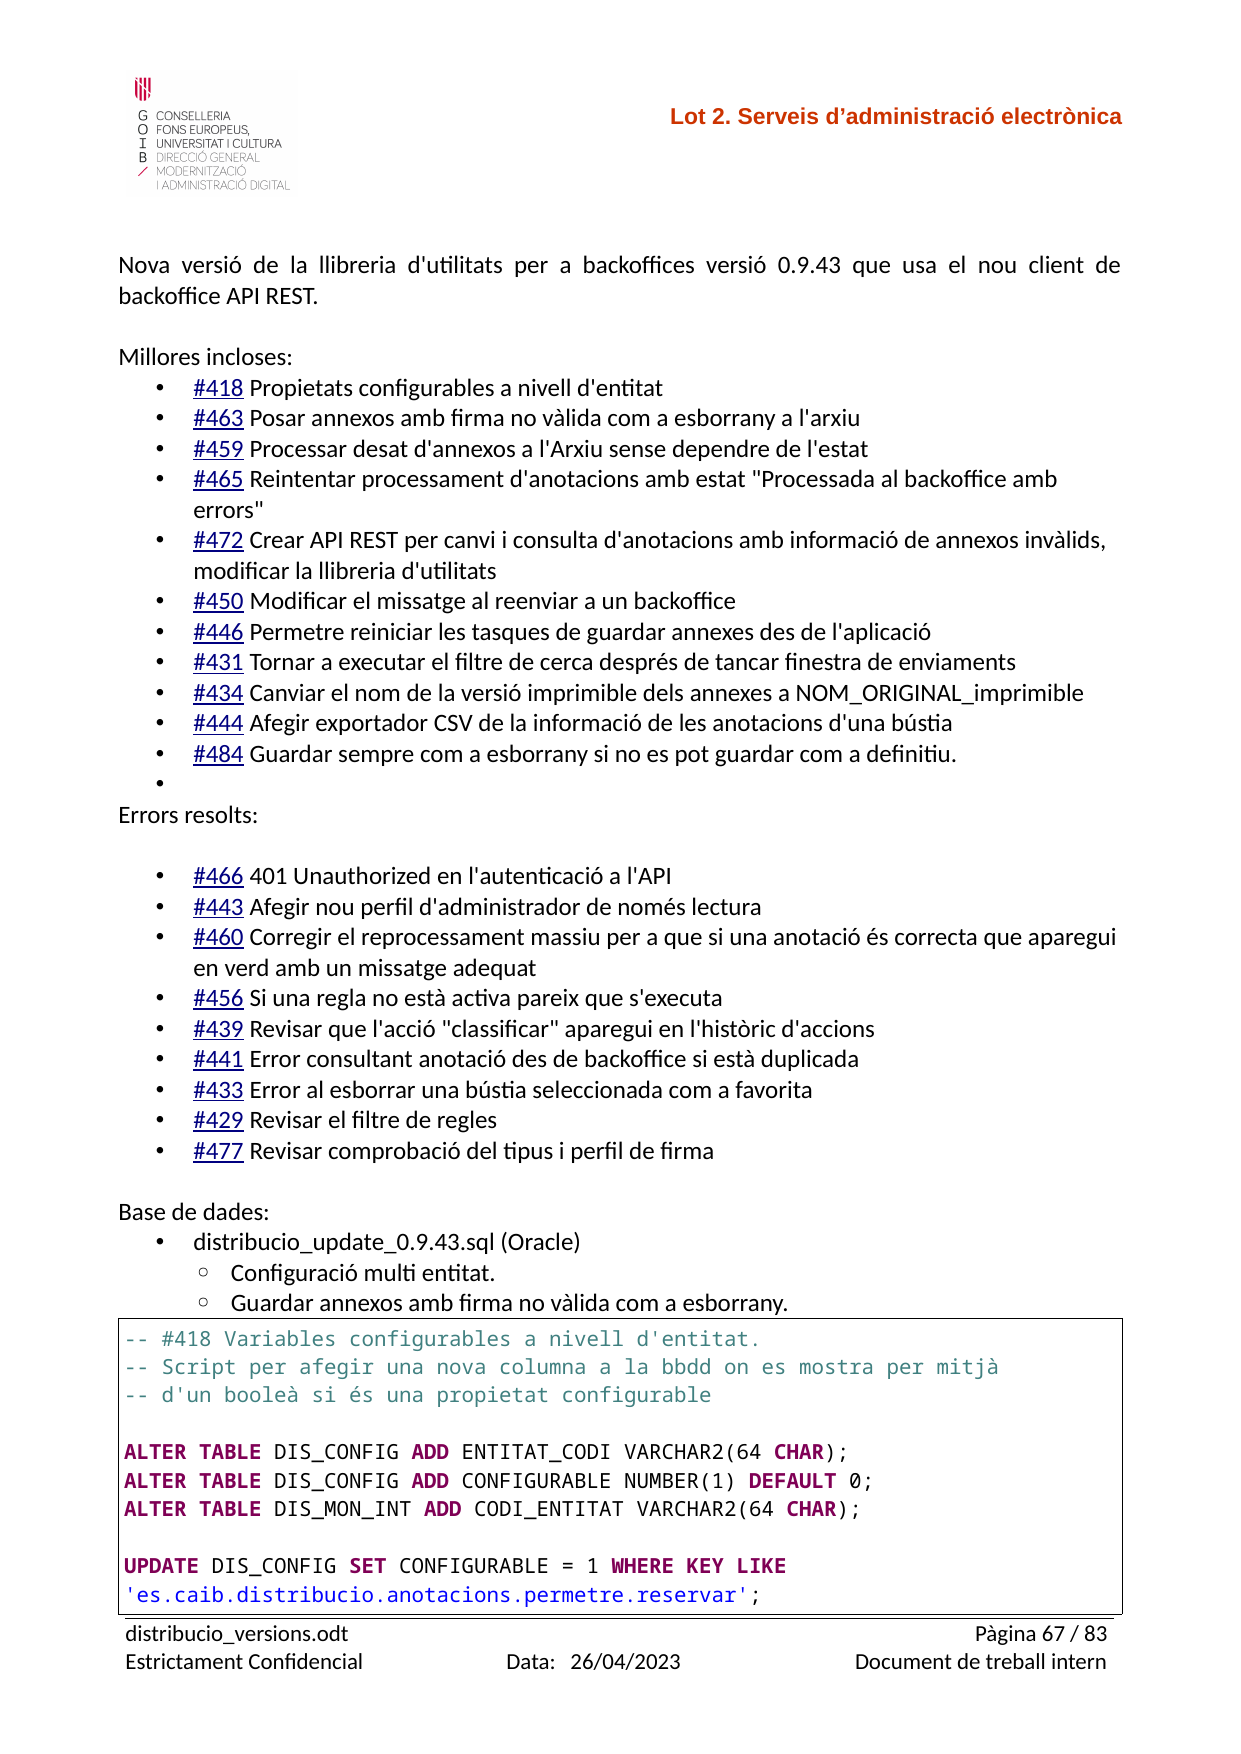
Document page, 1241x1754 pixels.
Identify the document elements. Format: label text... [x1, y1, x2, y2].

list #444 Afegir exportador CSV de la informació de les anotacions d'una bústia [156, 707, 1122, 738]
table_header -- #418 Variables configurables a nivell d'entitat. -- Script per afegir una nova columna a la bbdd on es mostra per mitjà -- d'un booleà si és una propietat configurable ALTER TABLE DIS_CONFIG ADD ENTITAT_CODI VARCHAR2(64 CHAR); ALTER TABLE DIS_CONFIG ADD CONFIGURABLE NUMBER(1) DEFAULT 0; ALTER TABLE DIS_MON_INT ADD CODI_ENTITAT VARCHAR2(64 CHAR); UPDATE DIS_CONFIG SET CONFIGURABLE = 1 WHERE KEY LIKE 'es.caib.distribucio.anotacions.permetre.reservar'; [119, 1319, 1122, 1614]
list #431 Tornar a executar el filtre de cerca després de tancar finestra de enviaments [156, 646, 1122, 677]
list #443 Afegir nou perfil d'administrador de només lectura [156, 891, 1122, 921]
list #460 Corregir el reprocessament massiu per a que si una anotació és correcta que aparegui en verd amb un missatge adequat [156, 921, 1122, 982]
list Configuració multi entitat. [193, 1257, 1122, 1287]
list distribucio_update_0.9.43.sql (Oracle) [156, 1226, 1122, 1257]
list #465 Reintentar processament d'anotacions amb estat "Processada al backoffice amb errors" [156, 463, 1122, 524]
list #434 Canviar el nom de la versió imprimible dels annexes a NOM_ORIGINAL_imprimible [156, 677, 1122, 707]
list #441 Error consultant anotació des de backoffice si està duplicada [156, 1043, 1122, 1074]
text Nova versió de la llibreria d'utilitats per a backoffices versió 0.9.43 que usa el nou client de backoffice API REST. [118, 250, 1122, 311]
list #450 Modificar el missatge al reenviar a un backoffice [156, 585, 1122, 616]
list #477 Revisar comprobació del tipus i perfil de firma [156, 1135, 1122, 1165]
list #466 401 Unauthorized en l'autenticació a l'API [156, 860, 1122, 891]
list #418 Propietats configurables a nivell d'entitat [156, 372, 1122, 402]
list #429 Revisar el filtre de regles [156, 1104, 1122, 1135]
list #472 Crear API REST per canvi i consulta d'anotacions amb informació de annexos invàlids, modificar la llibreria d'utilitats [156, 524, 1122, 585]
list #463 Posar annexos amb firma no vàlida com a esborrany a l'arxiu [156, 402, 1122, 433]
list #459 Processar desat d'annexos a l'Arxiu sense dependre de l'estat [156, 433, 1122, 463]
list #446 Permetre reiniciar les tasques de guardar annexes des de l'aplicació [156, 616, 1122, 646]
text Millores incloses: [118, 341, 1122, 372]
list #484 Guardar sempre com a esborrany si no es pot guardar com a definitiu. [156, 738, 1122, 768]
list Guardar annexos amb firma no vàlida com a esborrany. [193, 1287, 1122, 1318]
list #456 Si una regla no està activa pareix que s'executa [156, 982, 1122, 1013]
text Errors resolts: [118, 799, 1122, 829]
text Base de dades: [118, 1196, 1122, 1226]
list #433 Error al esborrar una bústia seleccionada com a favorita [156, 1074, 1122, 1104]
list #439 Revisar que l'acció "classificar" aparegui en l'històric d'accions [156, 1013, 1122, 1043]
picture [126, 70, 299, 197]
